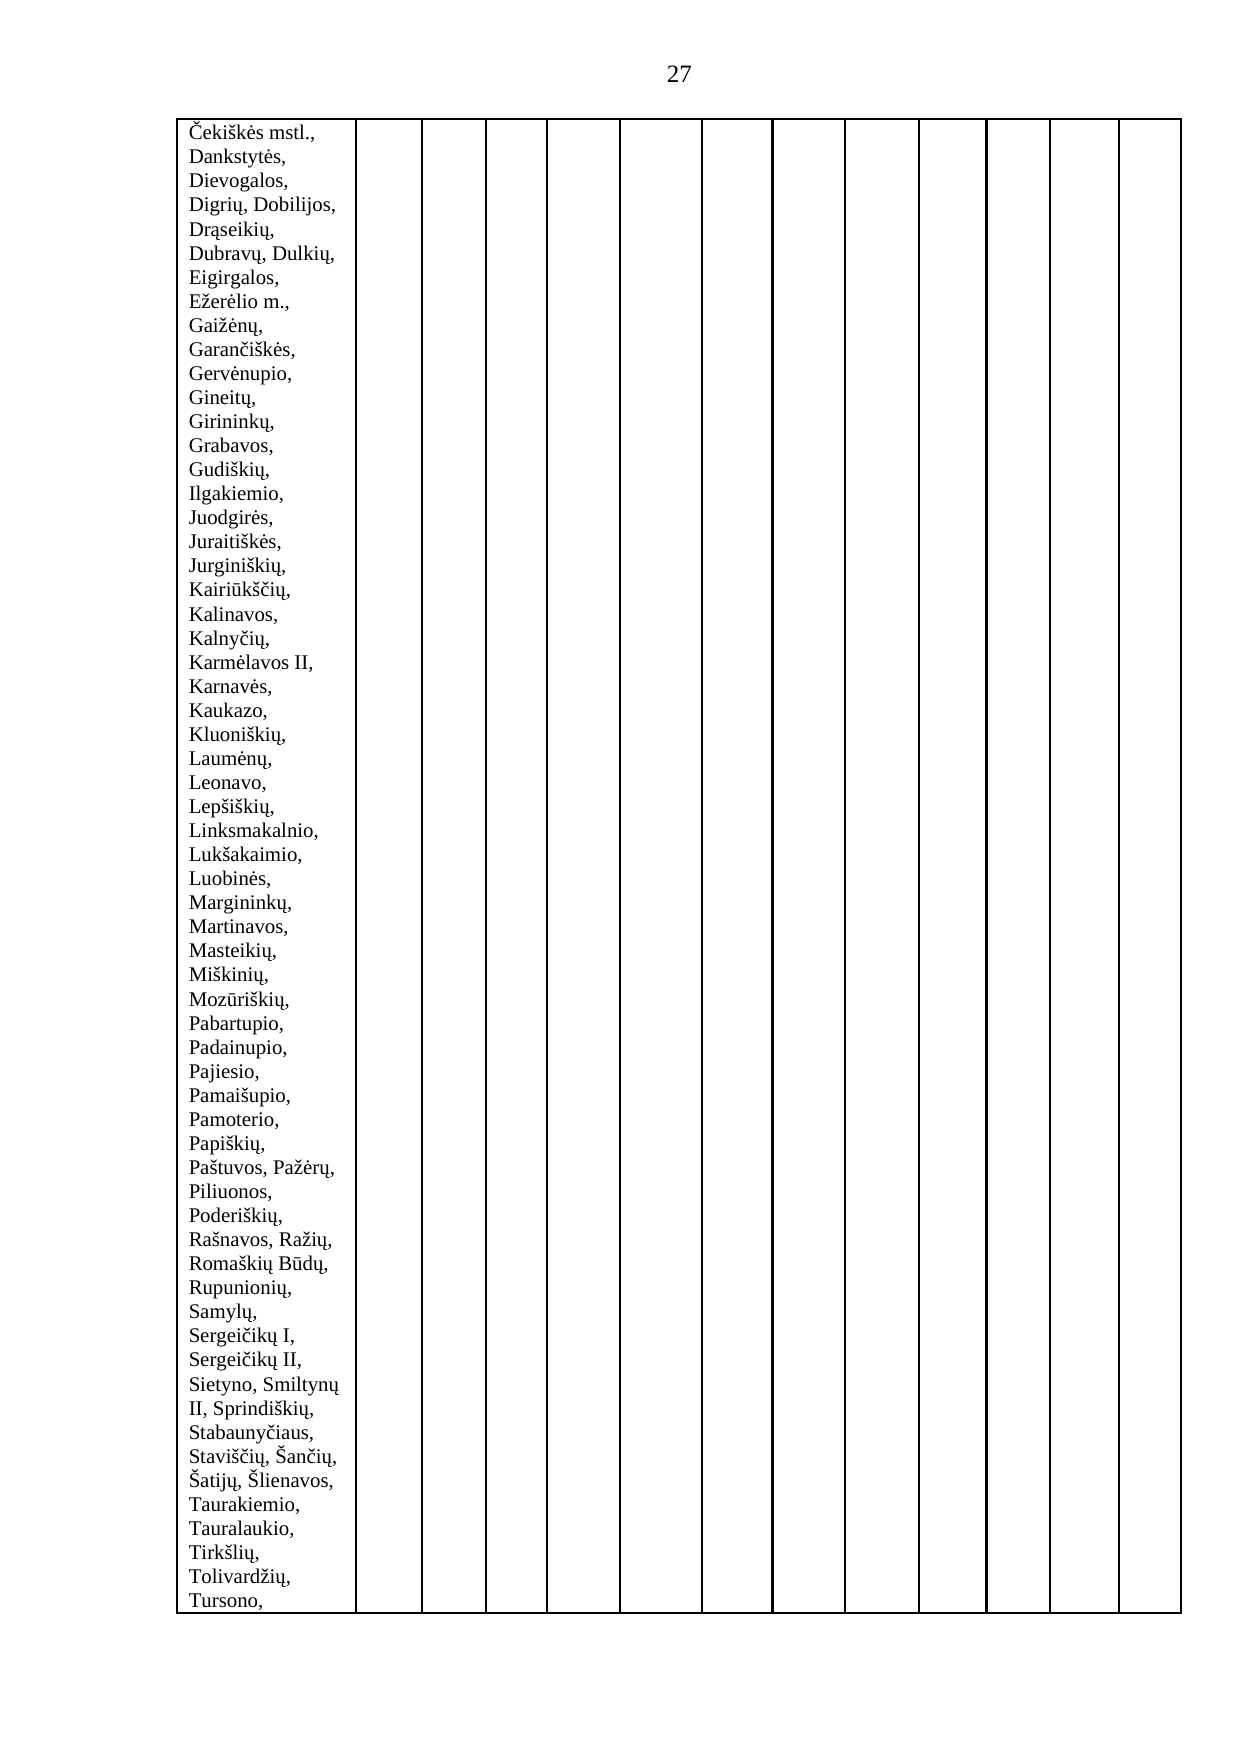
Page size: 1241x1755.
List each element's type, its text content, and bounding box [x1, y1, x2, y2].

table_cell [548, 120, 619, 1612]
table_cell [703, 120, 771, 1612]
table_cell [487, 120, 546, 1612]
table_cell [988, 120, 1049, 1612]
table_cell [774, 120, 844, 1612]
table_cell [621, 120, 701, 1612]
table_cell [1120, 120, 1180, 1612]
table_cell Čekiškės mstl., Dankstytės, Dievogalos, Digrių, Dobilijos, Drąseikių, Dubravų, Dulkių, Eigirgalos, Ežerėlio m., Gaižėnų, Garančiškės, Gervėnupio, Gineitų, Girininkų, Grabavos, Gudiškių, Ilgakiemio, Juodgirės, Juraitiškės, Jurginiškių, Kairiūkščių, Kalinavos, Kalnyčių, Karmėlavos II, Karnavės, Kaukazo, Kluoniškių, Laumėnų, Leonavo, Lepšiškių, Linksmakalnio, Lukšakaimio, Luobinės, Margininkų, Martinavos, Masteikių, Miškinių, Mozūriškių, Pabartupio, Padainupio, Pajiesio, Pamaišupio, Pamoterio, Papiškių, Paštuvos, Pažėrų, Piliuonos, Poderiškių, Rašnavos, Ražių, Romaškių Būdų, Rupunionių, Samylų, Sergeičikų I, Sergeičikų II, Sietyno, Smiltynų II, Sprindiškių, Stabaunyčiaus, Staviščių, Šančių, Šatijų, Šlienavos, Taurakiemio, Tauralaukio, Tirkšlių, Tolivardžių, Tursono, [178, 120, 355, 1612]
table_cell [846, 120, 918, 1612]
table_cell [1051, 120, 1118, 1612]
table_cell [423, 120, 485, 1612]
table_cell [920, 120, 985, 1612]
table_cell [357, 120, 421, 1612]
